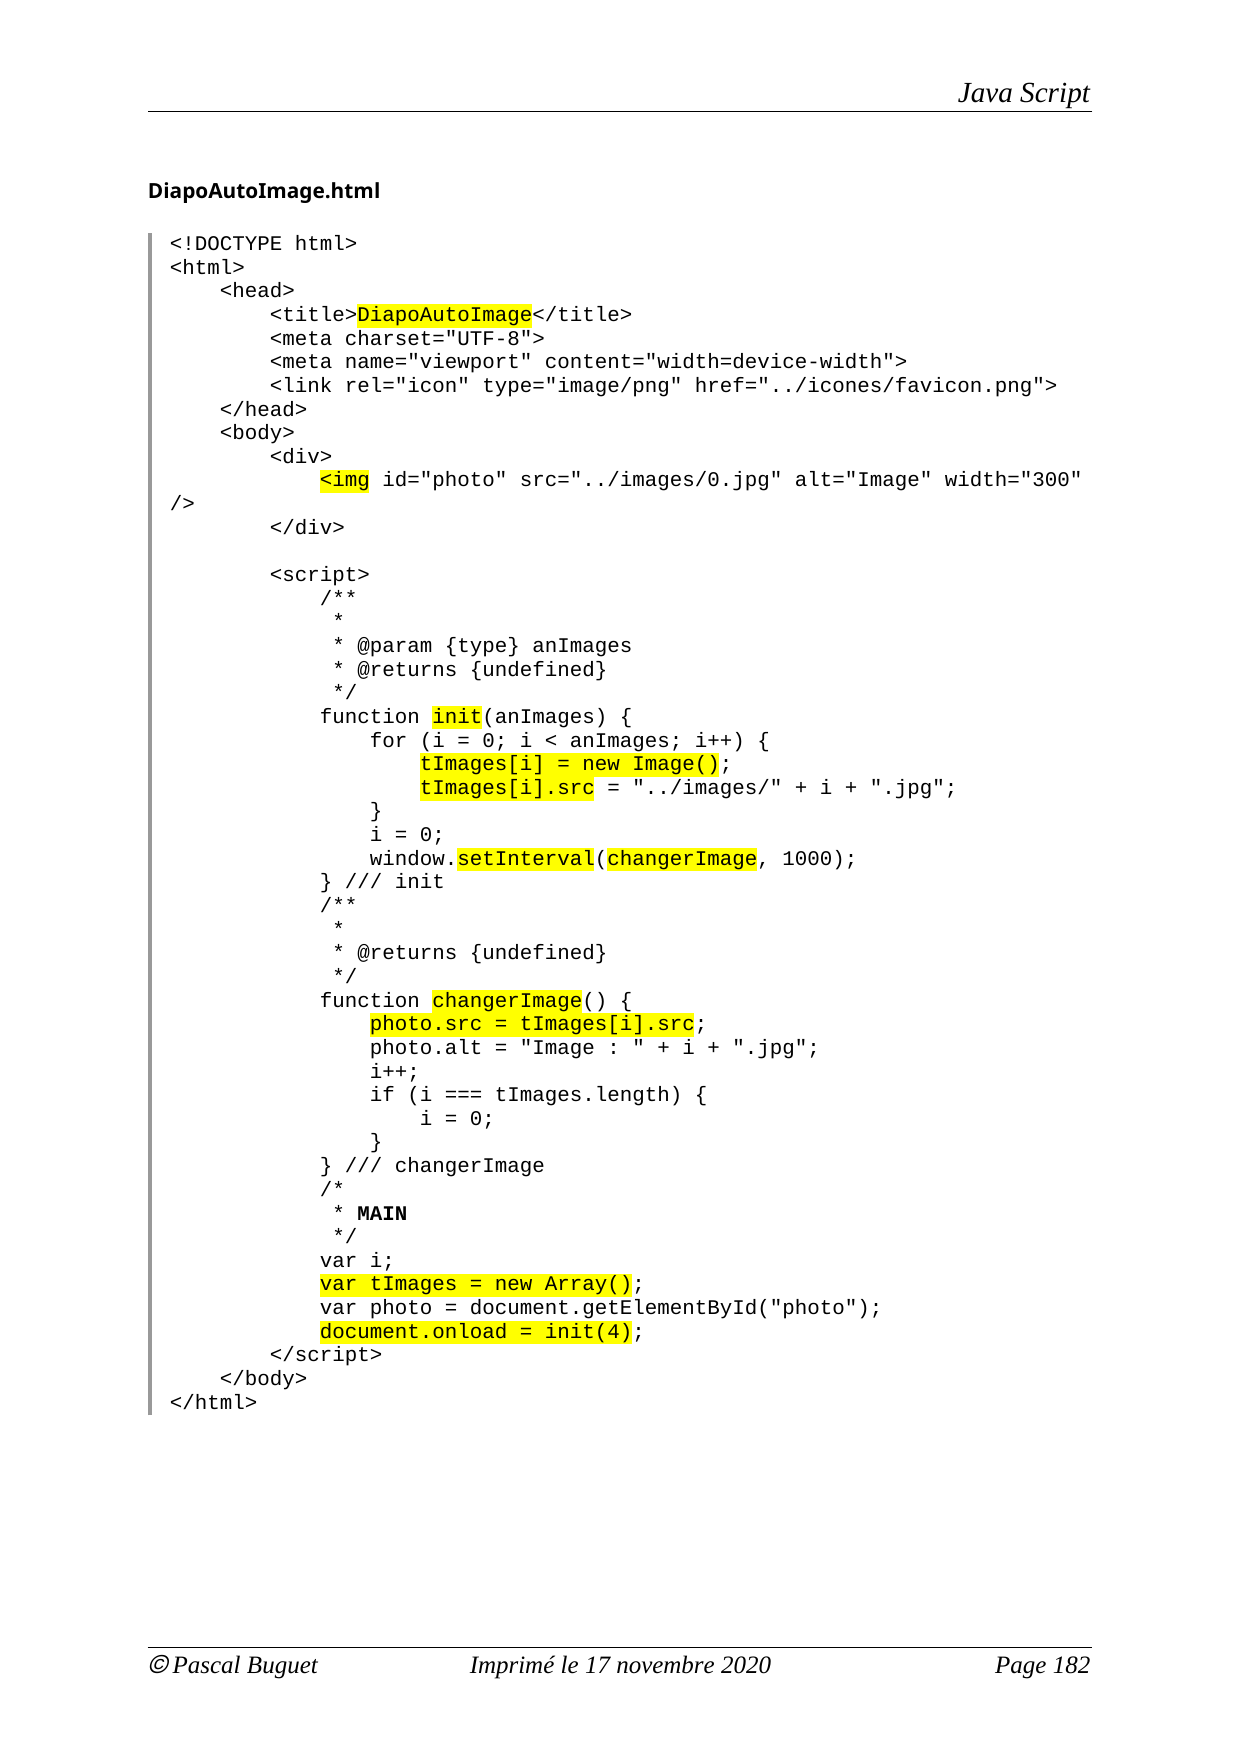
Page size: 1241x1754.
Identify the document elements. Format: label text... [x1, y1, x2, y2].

text * @returns {undefined} [152, 659, 1092, 682]
text if (i === tImages.length) { [152, 1084, 1092, 1108]
text <meta charset="UTF-8"> [152, 328, 1092, 351]
text photo.src = tImages[i].src; [152, 1013, 1092, 1037]
text */ [152, 966, 1092, 990]
text * [152, 919, 1092, 942]
text } /// init [152, 871, 1092, 895]
text document.onload = init(4); [152, 1321, 1092, 1344]
text } [152, 801, 1092, 824]
text * @param {type} anImages [152, 635, 1092, 659]
text <meta name="viewport" content="width=device-width"> [152, 351, 1092, 375]
text /* [152, 1179, 1092, 1202]
text * [152, 611, 1092, 635]
text </head> [152, 398, 1092, 422]
text <img id="photo" src="../images/0.jpg" alt="Image" width="300" /> [152, 469, 1092, 517]
text var tImages = new Array(); [152, 1273, 1092, 1297]
text photo.alt = "Image : " + i + ".jpg"; [152, 1037, 1092, 1061]
text for (i = 0; i < anImages; i++) { [152, 729, 1092, 753]
text window.setInterval(changerImage, 1000); [152, 848, 1092, 871]
text <body> [152, 422, 1092, 446]
text function init(anImages) { [152, 706, 1092, 729]
text * @returns {undefined} [152, 942, 1092, 966]
text <script> [152, 564, 1092, 588]
text */ [152, 1226, 1092, 1250]
text var i; [152, 1250, 1092, 1273]
text </script> [152, 1344, 1092, 1368]
text function changerImage() { [152, 990, 1092, 1013]
text <link rel="icon" type="image/png" href="../icones/favicon.png"> [152, 375, 1092, 398]
text } [152, 1132, 1092, 1155]
text </body> [152, 1368, 1092, 1392]
text DiapoAutoImage.html [148, 176, 1092, 204]
text */ [152, 682, 1092, 706]
text tImages[i].src = "../images/" + i + ".jpg"; [152, 777, 1092, 801]
text /** [152, 895, 1092, 919]
text i = 0; [152, 1108, 1092, 1132]
text <head> [152, 280, 1092, 304]
text tImages[i] = new Image(); [152, 753, 1092, 777]
text <html> [152, 257, 1092, 280]
text </div> [152, 517, 1092, 540]
text var photo = document.getElementById("photo"); [152, 1297, 1092, 1321]
text i++; [152, 1061, 1092, 1084]
text * MAIN [152, 1202, 1092, 1226]
text </html> [152, 1392, 1092, 1415]
text i = 0; [152, 824, 1092, 848]
text <title>DiapoAutoImage</title> [152, 304, 1092, 328]
text <div> [152, 446, 1092, 469]
text /** [152, 588, 1092, 611]
text } /// changerImage [152, 1155, 1092, 1179]
text <!DOCTYPE html> [152, 233, 1092, 257]
